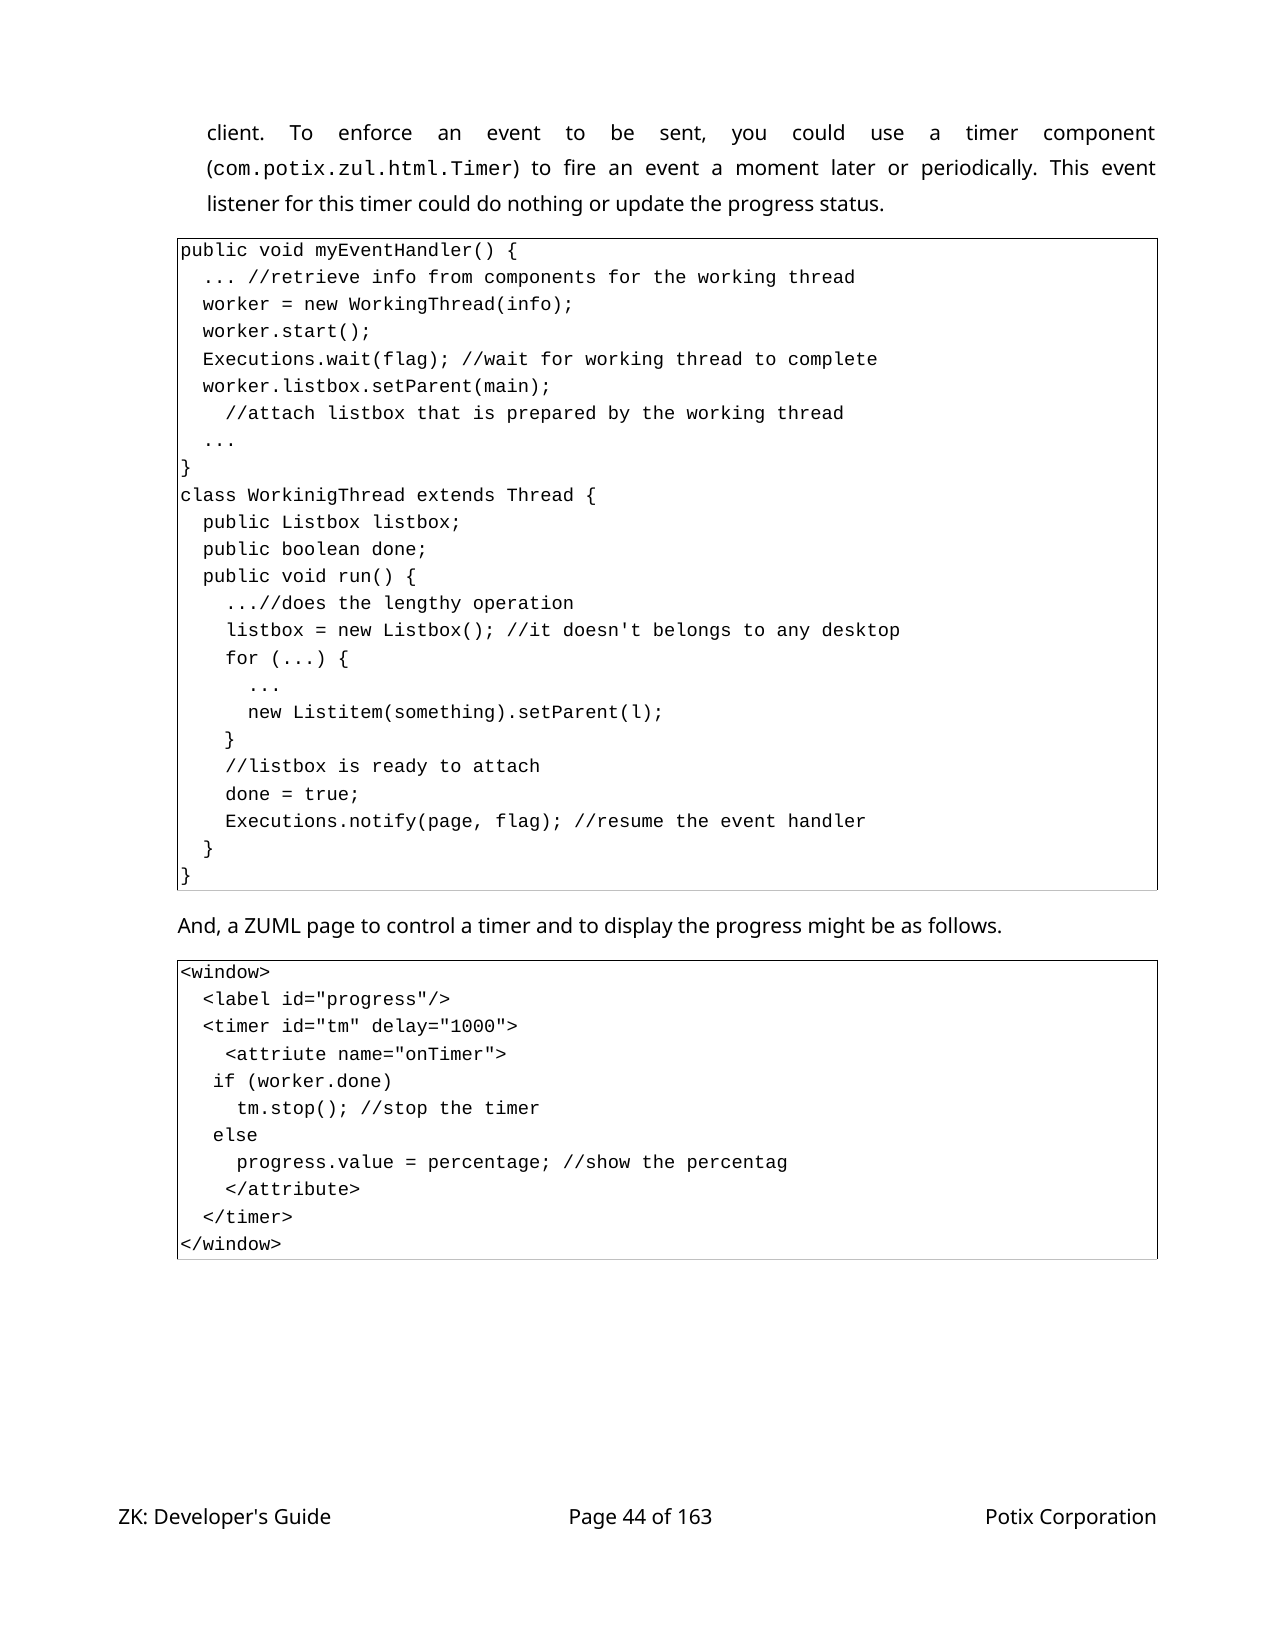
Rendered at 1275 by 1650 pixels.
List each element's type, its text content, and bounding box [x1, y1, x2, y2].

text worker = new WorkingThread(info); [178, 292, 1157, 316]
text Executions.wait(flag); //wait for working thread to complete [178, 346, 1157, 371]
text new Listitem(something).setParent(l); [178, 700, 1157, 724]
text public void myEventHandler() { [178, 239, 1157, 262]
text </window> [178, 1232, 1157, 1259]
text listbox = new Listbox(); //it doesn't belongs to any desktop [178, 618, 1157, 643]
text <window> [178, 961, 1157, 984]
list client. To enforce an event to be sent, you could use a timer component (com.potix.zul.html.Timer) to fire an event a moment later or periodically. This event listener for this timer could do nothing or update the progress status. [177, 118, 1157, 217]
text </attribute> [178, 1177, 1157, 1202]
text </timer> [178, 1204, 1157, 1229]
text ...//does the lengthy operation [178, 591, 1157, 615]
text ... //retrieve info from components for the working thread [178, 265, 1157, 289]
text <timer id="tm" delay="1000"> [178, 1014, 1157, 1038]
text for (...) { [178, 646, 1157, 670]
text } [178, 863, 1157, 890]
text } [178, 455, 1157, 479]
text tm.stop(); //stop the timer [178, 1096, 1157, 1120]
text progress.value = percentage; //show the percentag [178, 1150, 1157, 1174]
text worker.listbox.setParent(main); [178, 374, 1157, 398]
text worker.start(); [178, 319, 1157, 343]
text //attach listbox that is prepared by the working thread [178, 401, 1157, 425]
text public void run() { [178, 564, 1157, 588]
text public Listbox listbox; [178, 509, 1157, 534]
text public boolean done; [178, 537, 1157, 561]
text ... [178, 673, 1157, 697]
text <attriute name="onTimer"> [178, 1041, 1157, 1066]
text else [178, 1123, 1157, 1147]
text class WorkinigThread extends Thread { [178, 482, 1157, 507]
text done = true; [178, 781, 1157, 806]
text } [178, 836, 1157, 860]
text if (worker.done) [178, 1068, 1157, 1093]
text And, a ZUML page to control a timer and to display the progress might be as follows. [177, 911, 1157, 939]
text //listbox is ready to attach [178, 754, 1157, 778]
text <label id="progress"/> [178, 987, 1157, 1011]
text } [178, 727, 1157, 751]
text Executions.notify(page, flag); //resume the event handler [178, 809, 1157, 833]
text ... [178, 428, 1157, 452]
